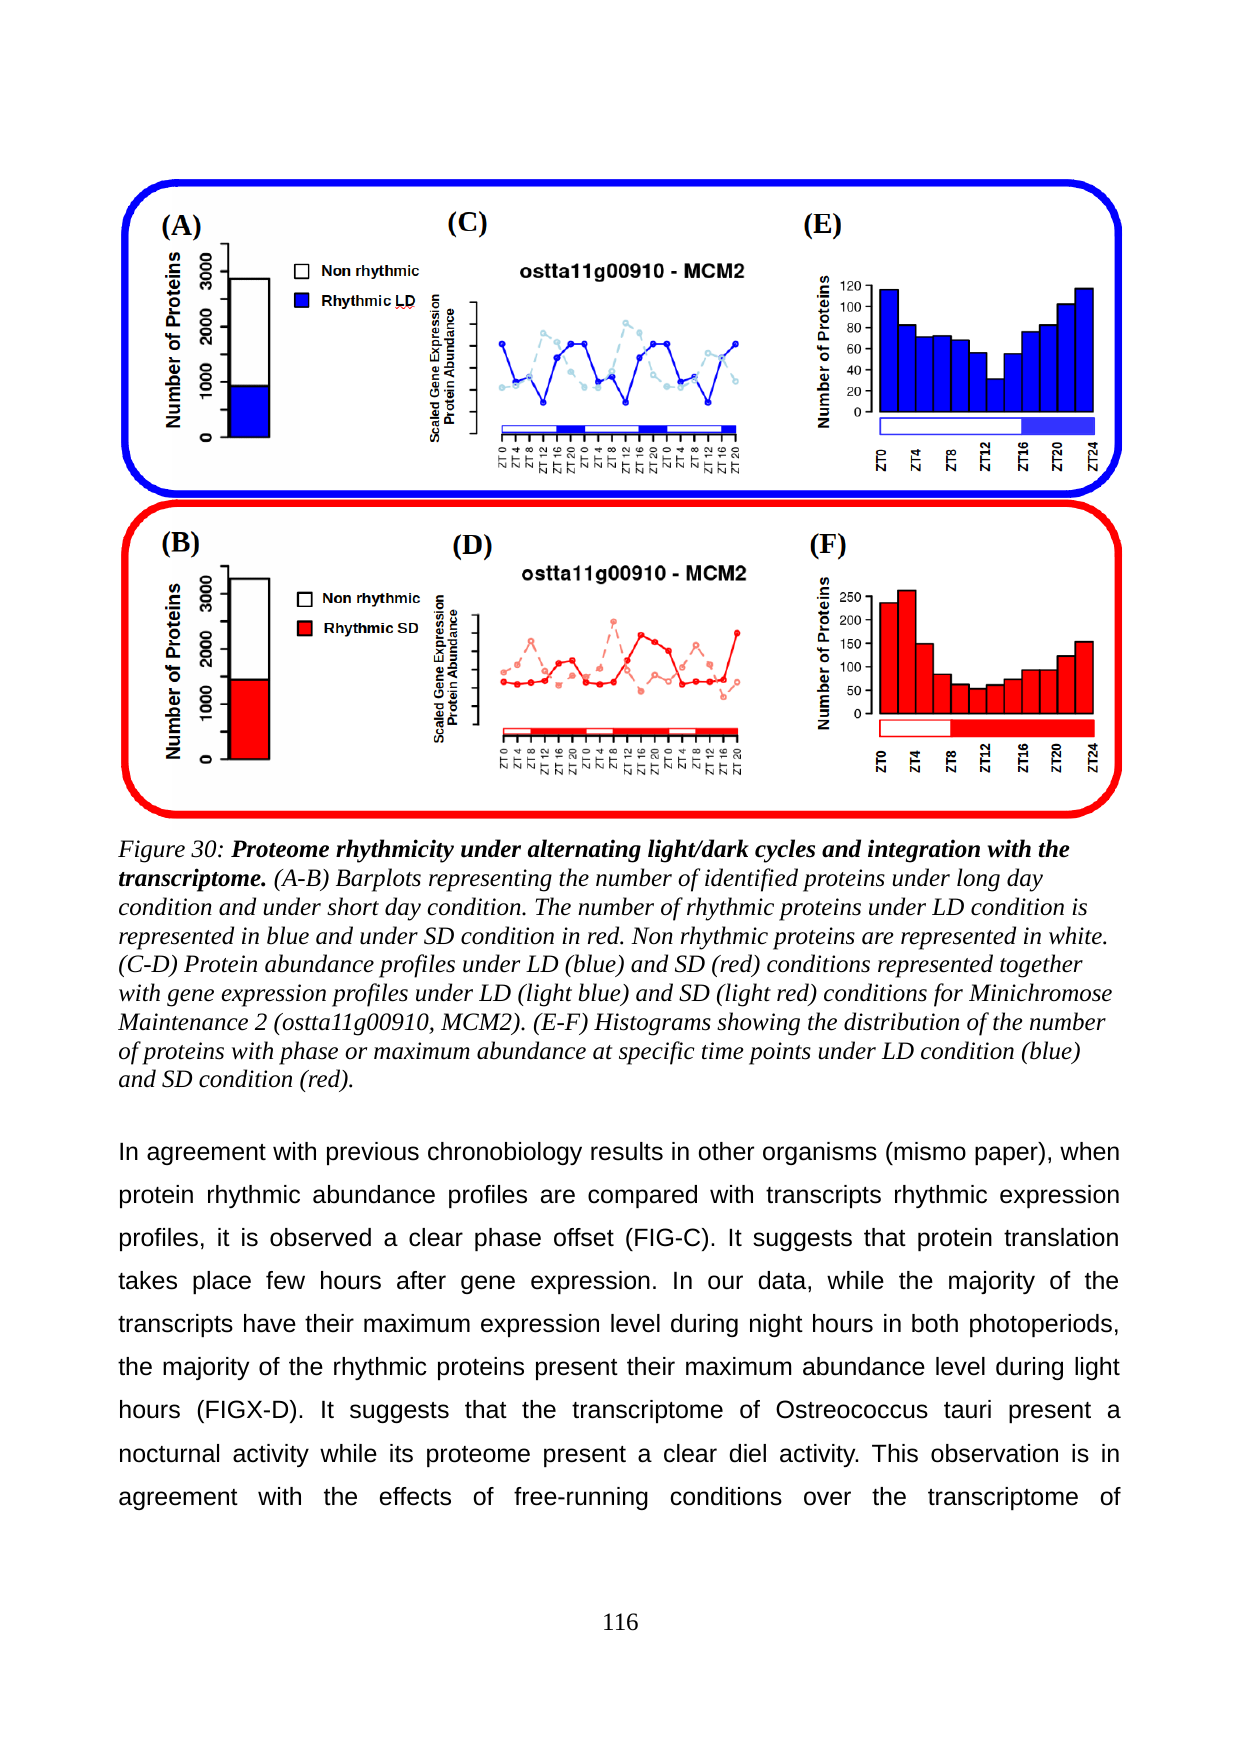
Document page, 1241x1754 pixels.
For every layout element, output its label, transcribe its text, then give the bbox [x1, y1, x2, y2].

text In agreement with previous chronobiology results in other organisms (mismo paper), when protein rhythmic abundance profiles are compared with transcripts rhythmic expression profiles, it is observed a clear phase offset (FIG-C). It suggests that protein translation takes place few hours after gene expression. In our data, while the majority of the transcripts have their maximum expression level during night hours in both photoperiods, the majority of the rhythmic proteins present their maximum abundance level during light hours (FIGX-D). It suggests that the transcriptome of Ostreococcus tauri present a nocturnal activity while its proteome present a clear diel activity. This observation is in agreement with the effects of free-running conditions over the transcriptome of [118, 1137, 1122, 1510]
text Figure 30: Proteome rhythmicity under alternating light/dark cycles and integration with the transcriptome. (A-B) Barplots representing the number of identified proteins under long day condition and under short day condition. The number of rhythmic proteins under LD condition is represented in blue and under SD condition in red. Non rhythmic proteins are represented in white. (C-D) Protein abundance profiles under LD (blue) and SD (red) conditions represented together with gene expression profiles under LD (light blue) and SD (light red) conditions for Minichromose Maintenance 2 (ostta11g00910, MCM2). (E-F) Histograms showing the distribution of the number of proteins with phase or maximum abundance at specific time points under LD condition (blue) and SD condition (red). [118, 835, 1122, 1093]
picture [118, 176, 1123, 835]
